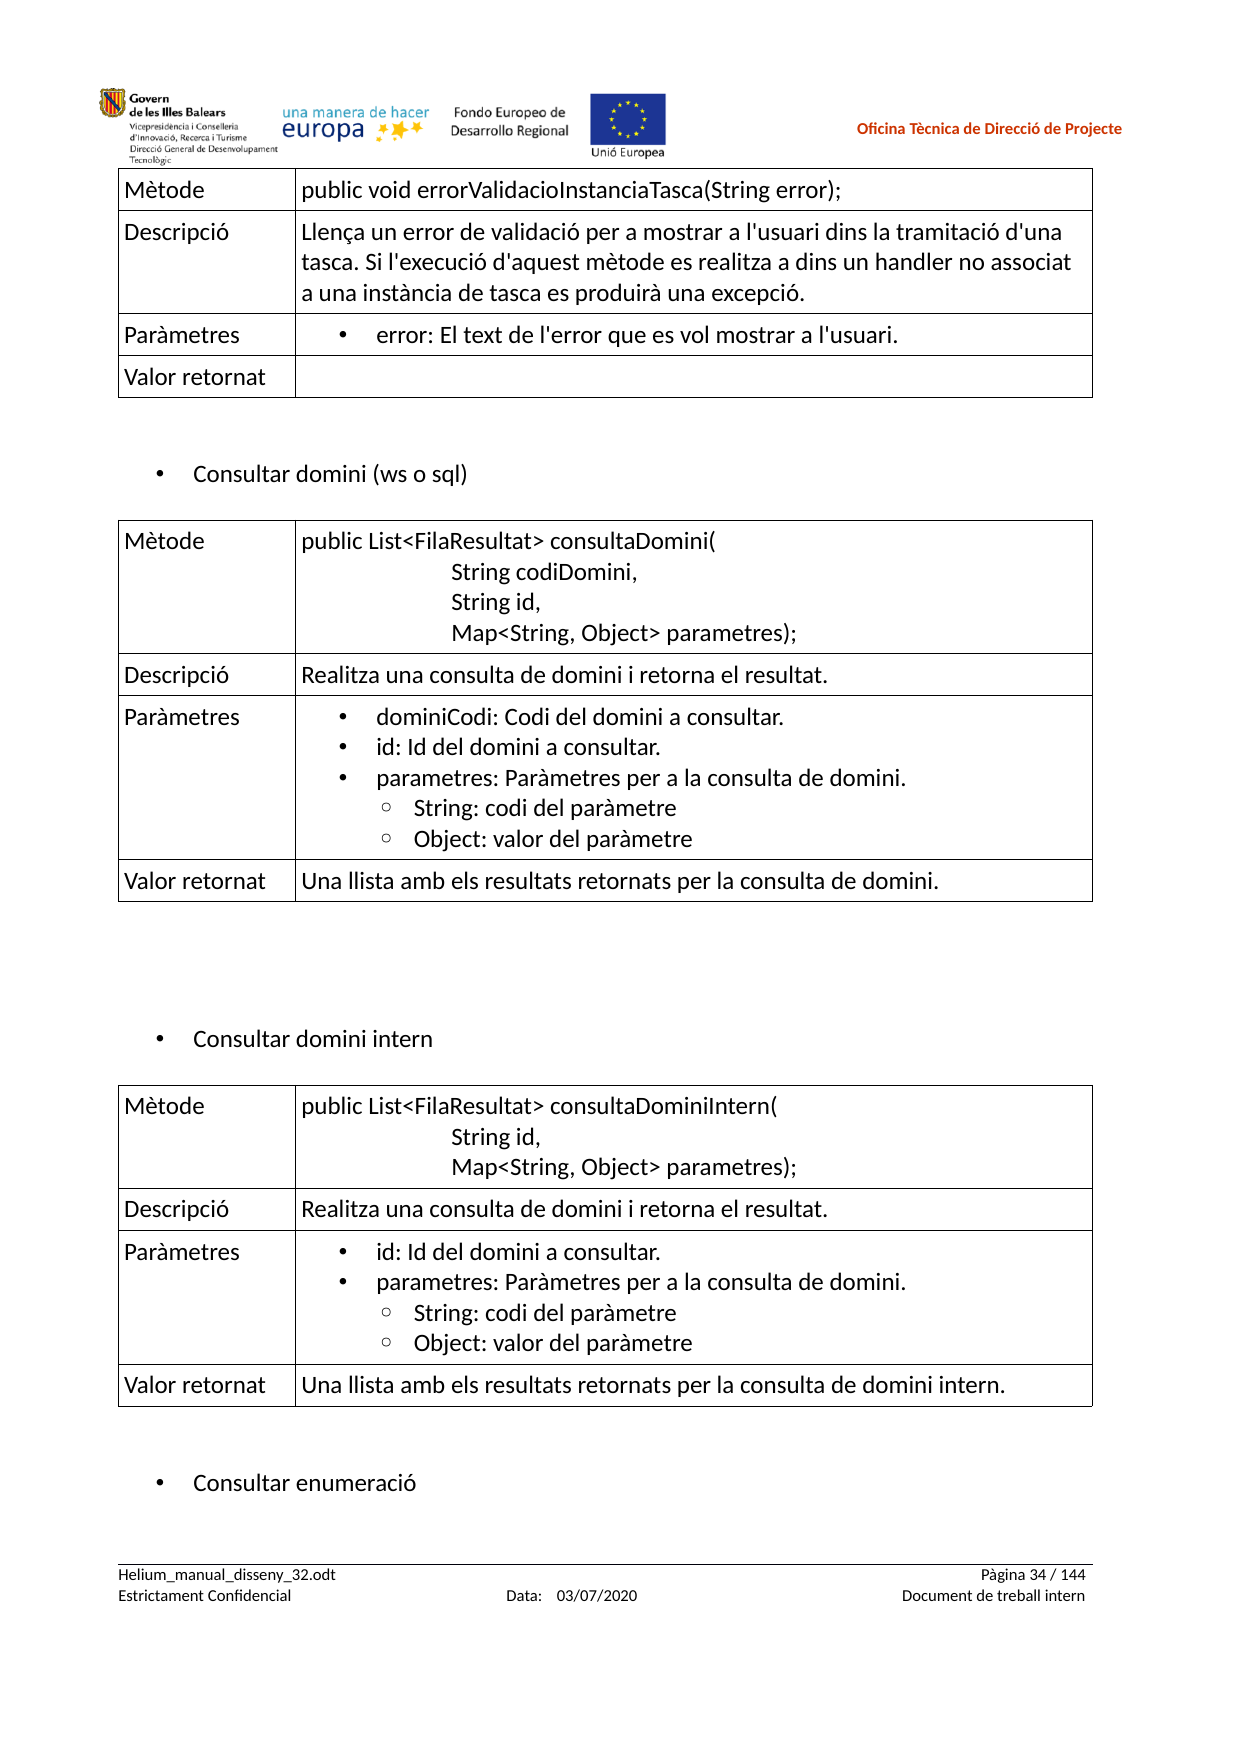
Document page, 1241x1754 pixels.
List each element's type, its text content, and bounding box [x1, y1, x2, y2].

table_header Mètode [119, 169, 295, 210]
table_cell Llença un error de validació per a mostrar a l'usuari dins la tramitació d'una tasca. Si l'execució d'aquest mètode es realitza a dins un handler no associat a una instància de tasca es produirà una excepció. [296, 211, 1092, 313]
table_header public List<FilaResultat> consultaDominiIntern( String id, Map<String, Object> parametres); [296, 1086, 1092, 1188]
table_cell Descripció [119, 211, 295, 313]
table_cell Paràmetres [119, 314, 295, 355]
list Consultar enumeració [156, 1467, 1122, 1497]
table_cell dominiCodi: Codi del domini a consultar. id: Id del domini a consultar. parametres: Paràmetres per a la consulta de domini. String: codi del paràmetre Object: valor del paràmetre [296, 696, 1092, 859]
picture [99, 87, 668, 166]
list Consultar domini intern [156, 1024, 1122, 1054]
table_cell id: Id del domini a consultar. parametres: Paràmetres per a la consulta de domini. String: codi del paràmetre Object: valor del paràmetre [296, 1231, 1092, 1363]
table_cell Valor retornat [119, 860, 295, 901]
table_cell [296, 356, 1092, 397]
table_cell Paràmetres [119, 696, 295, 859]
table_header public void errorValidacioInstanciaTasca(String error); [296, 169, 1092, 210]
table_cell Realitza una consulta de domini i retorna el resultat. [296, 654, 1092, 695]
table_cell Realitza una consulta de domini i retorna el resultat. [296, 1189, 1092, 1230]
table_header public List<FilaResultat> consultaDomini( String codiDomini, String id, Map<String, Object> parametres); [296, 521, 1092, 653]
table_cell Descripció [119, 654, 295, 695]
table_cell Una llista amb els resultats retornats per la consulta de domini. [296, 860, 1092, 901]
table_cell Valor retornat [119, 1365, 295, 1406]
table_cell Una llista amb els resultats retornats per la consulta de domini intern. [296, 1365, 1092, 1406]
table_header Mètode [119, 1086, 295, 1188]
table_cell Paràmetres [119, 1231, 295, 1363]
table_header Mètode [119, 521, 295, 653]
table_cell Valor retornat [119, 356, 295, 397]
table_cell Descripció [119, 1189, 295, 1230]
table_cell error: El text de l'error que es vol mostrar a l'usuari. [296, 314, 1092, 355]
list Consultar domini (ws o sql) [156, 458, 1122, 489]
